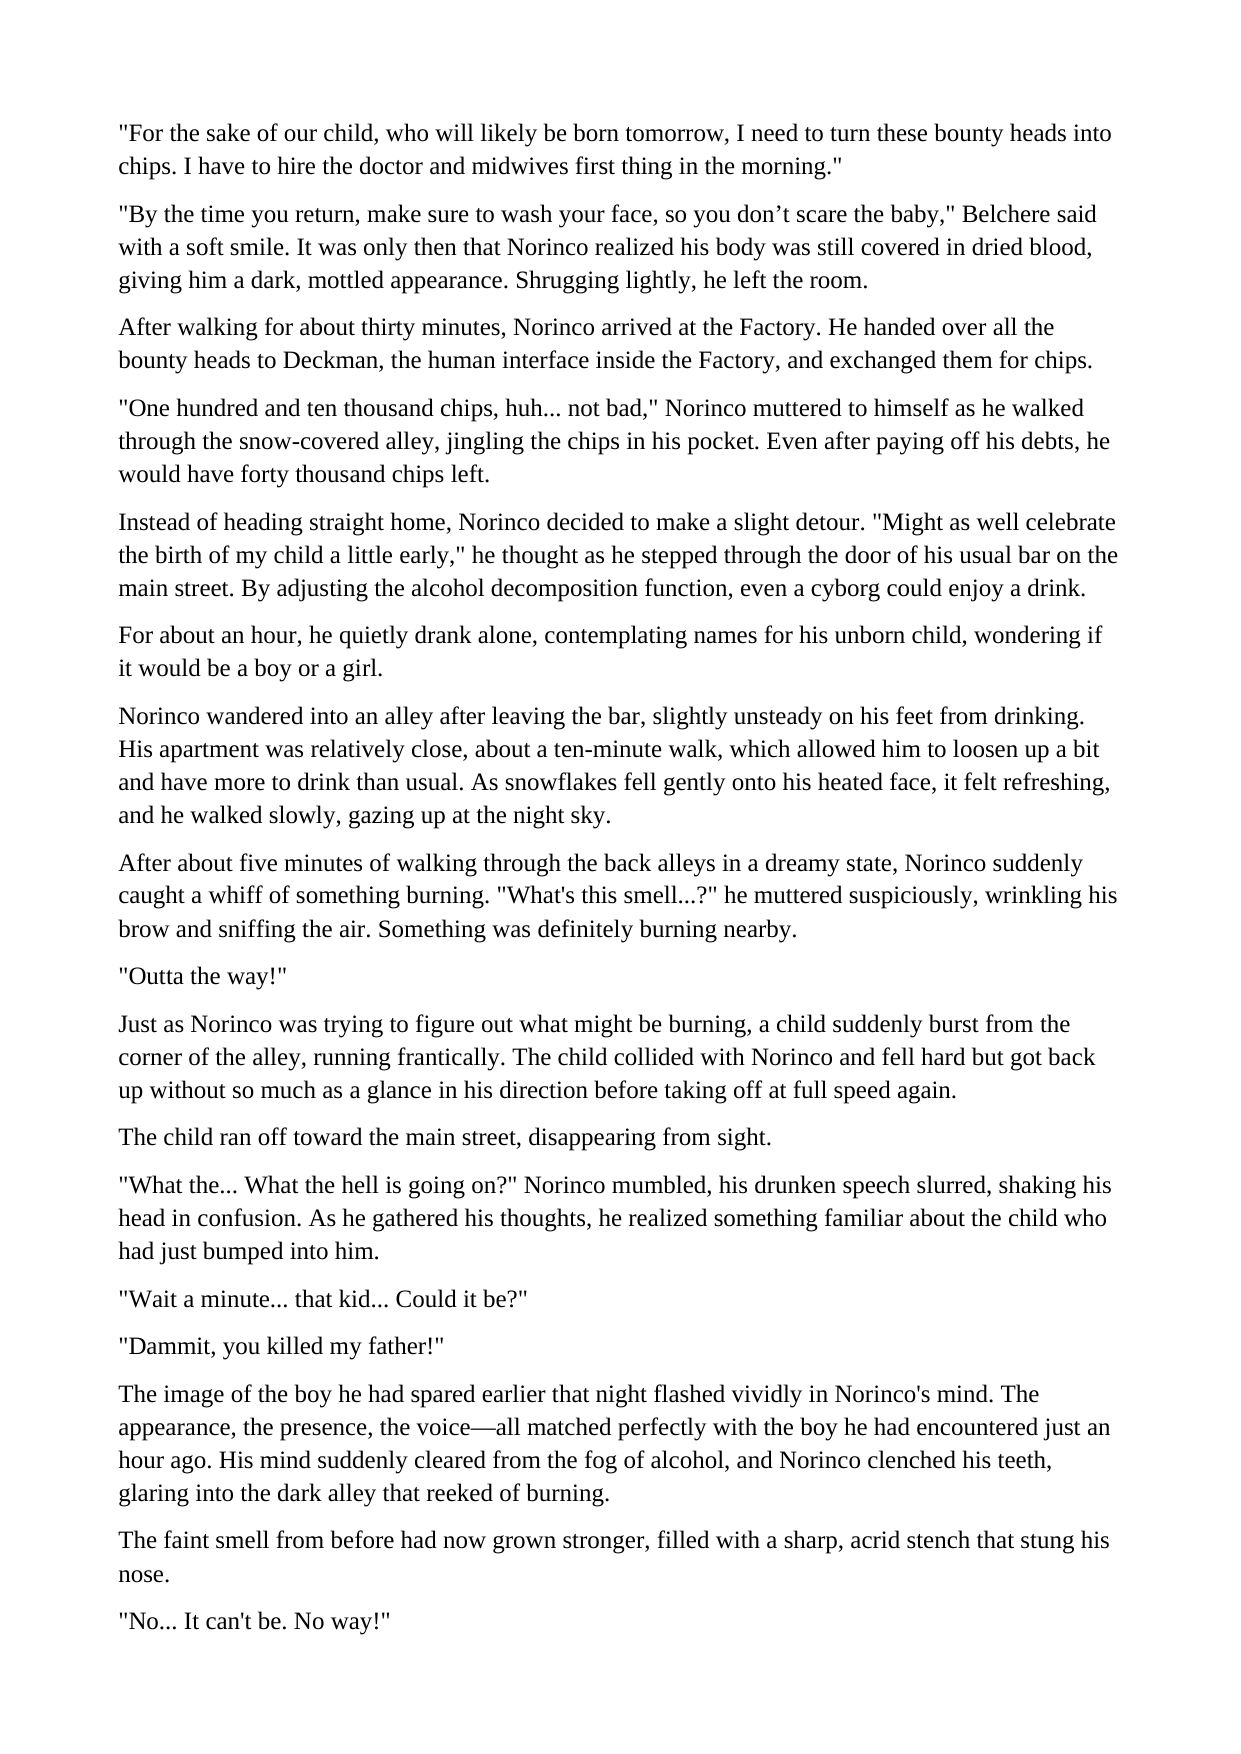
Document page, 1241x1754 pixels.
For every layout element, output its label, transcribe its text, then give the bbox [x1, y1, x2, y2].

text "By the time you return, make sure to wash your face, so you don’t scare the baby," Belchere said with a soft smile. It was only then that Norinco realized his body was still covered in dried blood, giving him a dark, mottled appearance. Shrugging lightly, he left the room. [118, 199, 1122, 293]
text Just as Norinco was trying to figure out what might be burning, a child suddenly burst from the corner of the alley, running frantically. The child collided with Norinco and fell hard but got back up without so much as a glance in his direction before taking off at full speed again. [118, 1009, 1122, 1104]
text The child ran off toward the main street, disappearing from sight. [118, 1122, 1122, 1151]
text Instead of heading straight home, Norinco decided to make a slight detour. "Might as well celebrate the birth of my child a little early," he thought as he stepped through the door of his usual bar on the main street. By adjusting the alcohol decomposition function, even a cyborg could enjoy a drink. [118, 507, 1122, 601]
text After about five minutes of walking through the back alleys in a dreamy state, Norinco suddenly caught a whiff of something burning. "What's this smell...?" he muttered suspiciously, wrinkling his brow and sniffing the air. Something was definitely burning nearby. [118, 848, 1122, 942]
text "One hundred and ten thousand chips, huh... not bad," Norinco muttered to himself as he walked through the snow-covered alley, jingling the chips in his pocket. Even after paying off his debts, he would have forty thousand chips left. [118, 393, 1122, 488]
text "Wait a minute... that kid... Could it be?" [118, 1284, 1122, 1312]
text Norinco wandered into an alley after leaving the bar, slightly unsteady on his feet from drinking. His apartment was relatively close, about a ten-minute walk, which allowed him to loosen up a bit and have more to drink than usual. As snowflakes fell gently onto his heated face, it felt refreshing, and he walked slowly, gazing up at the night sky. [118, 701, 1122, 829]
text "For the sake of our child, who will likely be born tomorrow, I need to turn these bounty heads into chips. I have to hire the doctor and midwives first thing in the morning." [118, 118, 1122, 180]
text After walking for about thirty minutes, Norinco arrived at the Factory. He handed over all the bounty heads to Deckman, the human interface inside the Factory, and exchanged them for chips. [118, 312, 1122, 374]
text For about an hour, he quietly drank alone, contemplating names for his unborn child, wondering if it would be a boy or a girl. [118, 620, 1122, 682]
text "What the... What the hell is going on?" Norinco mumbled, his drunken speech slurred, shaking his head in confusion. As he gathered his thoughts, he realized something familiar about the child who had just bumped into him. [118, 1170, 1122, 1265]
text The image of the boy he had spared earlier that night flashed vividly in Norinco's mind. The appearance, the presence, the voice—all matched perfectly with the boy he had encountered just an hour ago. His mind suddenly cleared from the fog of alcohol, and Norinco clenched his teeth, glaring into the dark alley that reeked of burning. [118, 1379, 1122, 1507]
text "Outta the way!" [118, 961, 1122, 990]
text The faint smell from before had now grown stronger, filled with a sharp, acrid stench that stung his nose. [118, 1526, 1122, 1587]
text "Dammit, you killed my father!" [118, 1331, 1122, 1360]
text "No... It can't be. No way!" [118, 1606, 1122, 1635]
